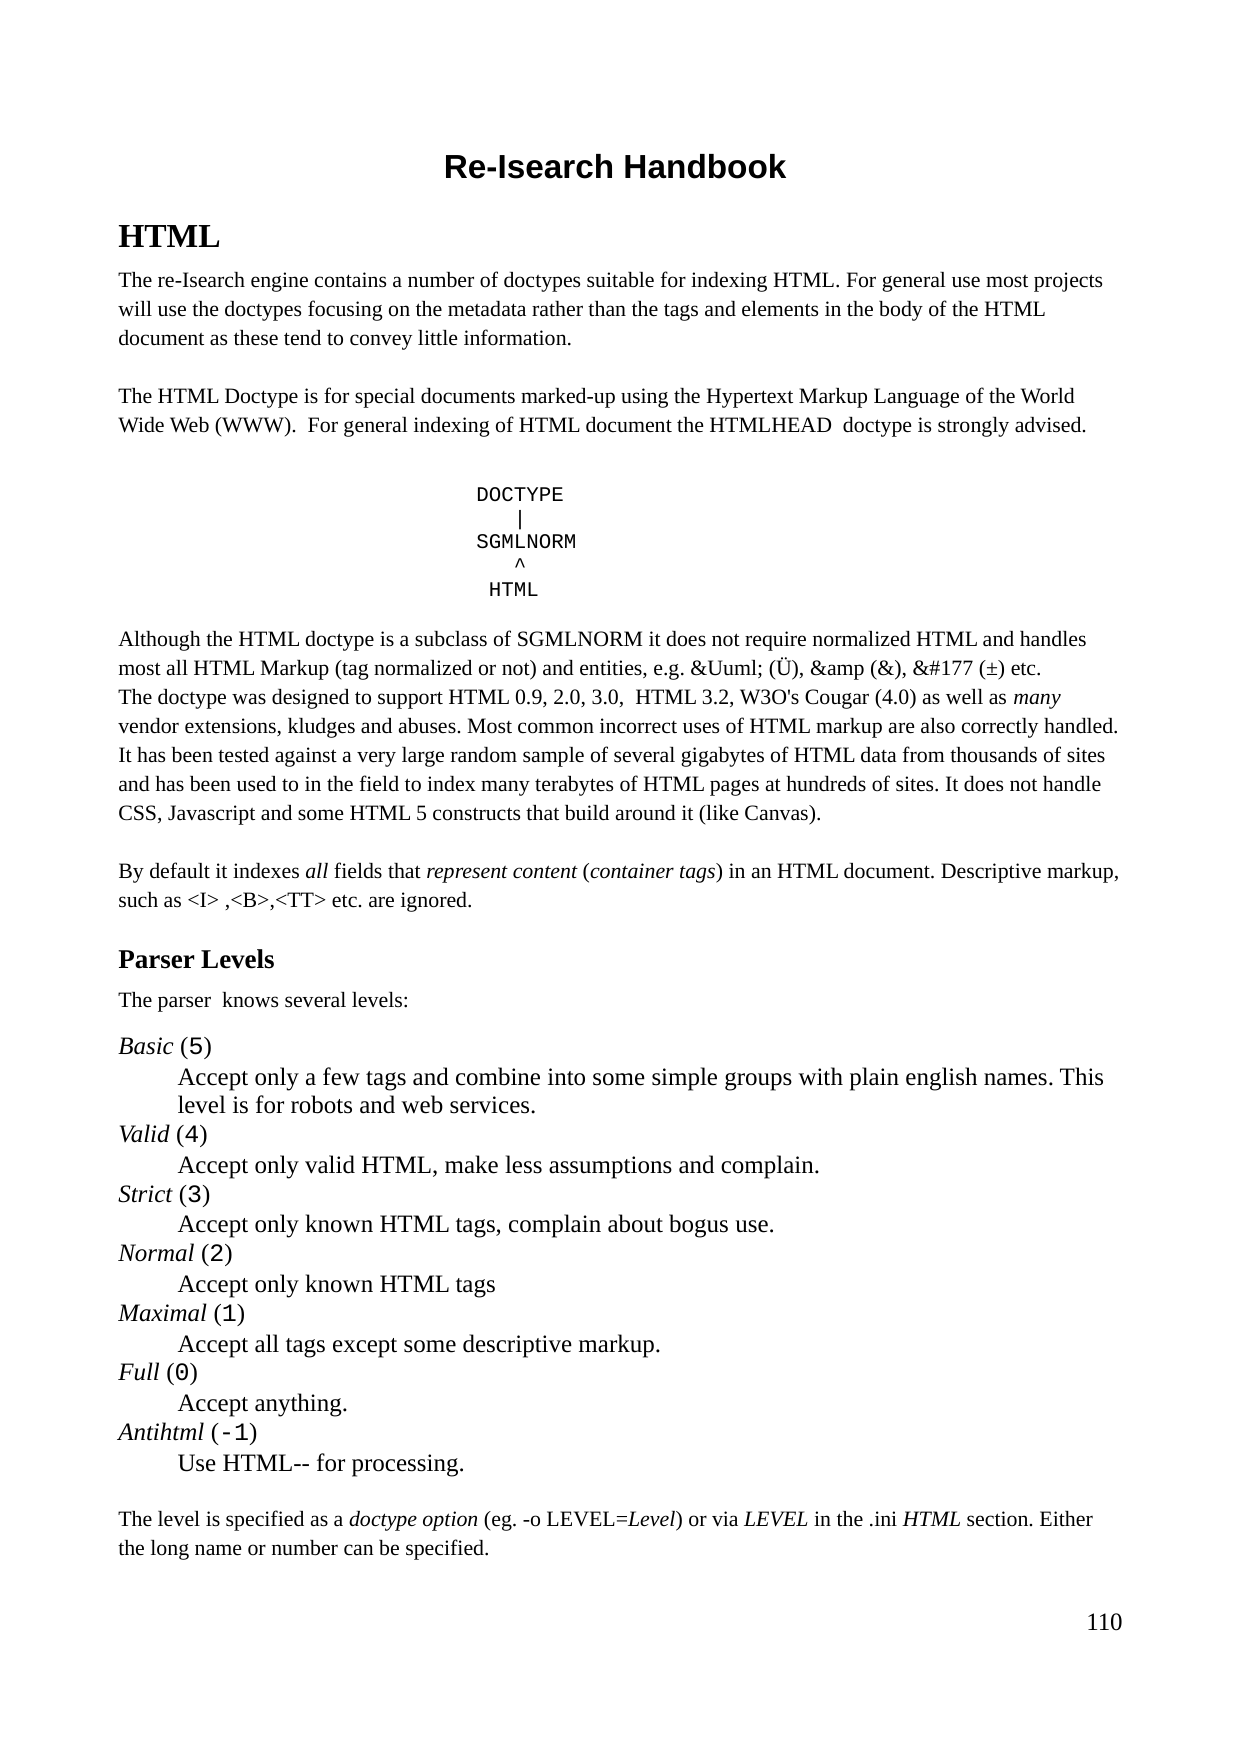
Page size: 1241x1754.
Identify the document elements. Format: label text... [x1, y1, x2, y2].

text The HTML Doctype is for special documents marked-up using the Hypertext Markup Language of the World Wide Web (WWW). For general indexing of HTML document the HTMLHEAD doctype is strongly advised. [118, 383, 1122, 437]
text Although the HTML doctype is a subclass of SGMLNORM it does not require normalized HTML and handles most all HTML Markup (tag normalized or not) and entities, e.g. &Uuml; (Ü), &amp (&), &#177 (±) etc. [118, 626, 1122, 680]
subtitle Strict (3) [118, 1179, 1122, 1209]
list Accept only known HTML tags [177, 1269, 1122, 1298]
subtitle Parser Levels [118, 943, 1122, 974]
text The parser knows several levels: [118, 987, 1122, 1012]
list Accept only known HTML tags, complain about bogus use. [177, 1209, 1122, 1238]
list Accept only valid HTML, make less assumptions and complain. [177, 1150, 1122, 1179]
subtitle Full (0) [118, 1357, 1122, 1388]
text | [413, 508, 1122, 532]
subtitle Valid (4) [118, 1119, 1122, 1150]
subtitle Normal (2) [118, 1238, 1122, 1269]
text The re-Isearch engine contains a number of doctypes suitable for indexing HTML. For general use most projects will use the doctypes focusing on the metadata rather than the tags and elements in the body of the HTML document as these tend to convey little information. [118, 267, 1122, 351]
text By default it indexes all fields that represent content (container tags) in an HTML document. Descriptive markup, such as <I> ,<B>,<TT> etc. are ignored. [118, 858, 1122, 912]
subtitle Maximal (1) [118, 1298, 1122, 1329]
text The level is specified as a doctype option (eg. -o LEVEL=Level) or via LEVEL in the .ini HTML section. Either the long name or number can be specified. [118, 1506, 1122, 1560]
text ^ [413, 555, 1122, 579]
list Accept only a few tags and combine into some simple groups with plain english names. This level is for robots and web services. [177, 1062, 1122, 1119]
text DOCTYPE [413, 484, 1122, 508]
list Accept anything. [177, 1388, 1122, 1417]
text SGMLNORM [413, 532, 1122, 555]
list Use HTML-- for processing. [177, 1448, 1122, 1477]
list Accept all tags except some descriptive markup. [177, 1329, 1122, 1357]
text HTML [413, 579, 1122, 602]
text The doctype was designed to support HTML 0.9, 2.0, 3.0, HTML 3.2, W3O's Cougar (4.0) as well as many vendor extensions, kludges and abuses. Most common incorrect uses of HTML markup are also correctly handled. It has been tested against a very large random sample of several gigabytes of HTML data from thousands of sites and has been used to in the field to index many terabytes of HTML pages at hundreds of sites. It does not handle CSS, Javascript and some HTML 5 constructs that build around it (like Canvas). [118, 684, 1122, 825]
subtitle Basic (5) [118, 1031, 1122, 1062]
subtitle Antihtml (-1) [118, 1417, 1122, 1448]
subtitle HTML [118, 216, 1122, 255]
